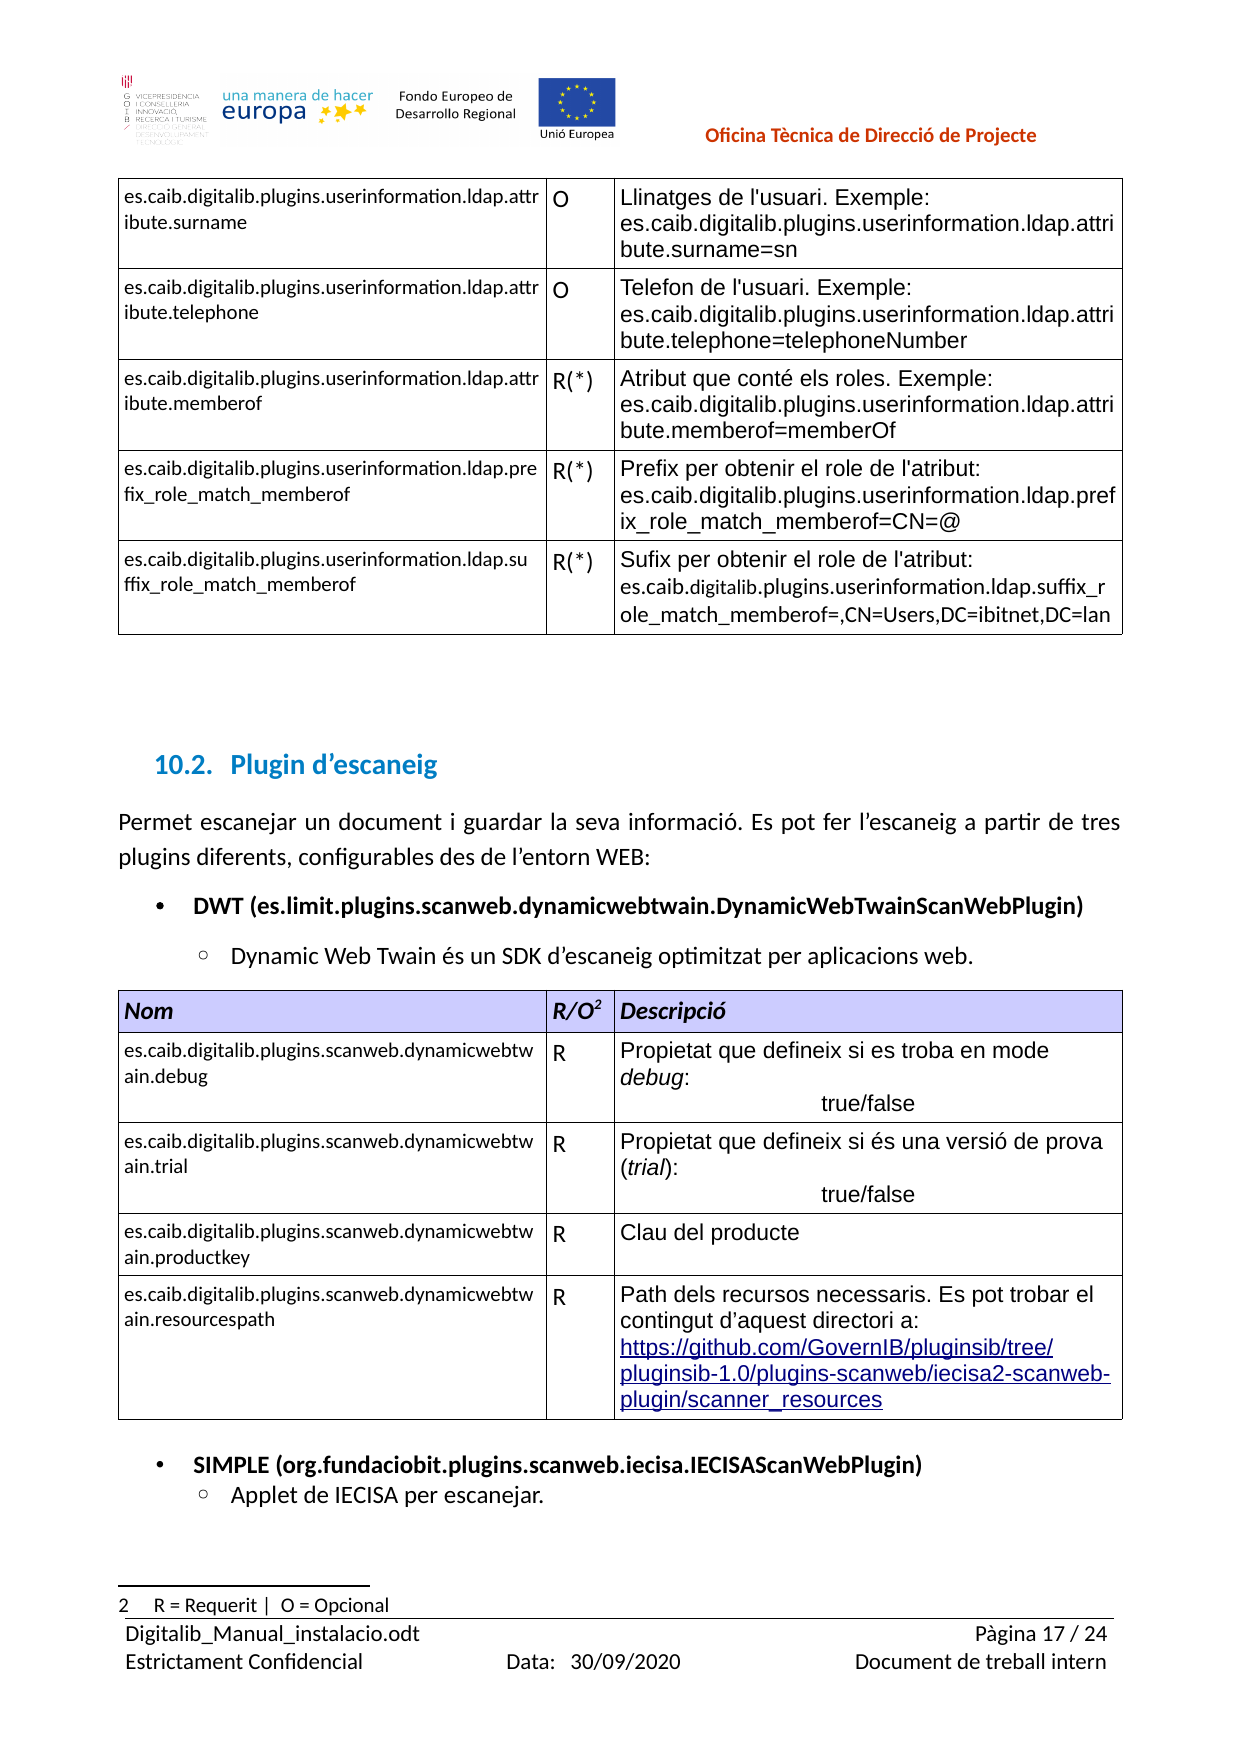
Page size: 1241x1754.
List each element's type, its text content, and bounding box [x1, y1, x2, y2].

table_cell Telefon de l'usuari. Exemple: es.caib.digitalib.plugins.userinformation.ldap.attribute.telephone=telephoneNumber [615, 269, 1122, 359]
list Applet de IECISA per escanejar. [193, 1480, 1122, 1510]
table_cell R [547, 1276, 614, 1418]
table_cell Prefix per obtenir el role de l'atribut: es.caib.digitalib.plugins.userinformation.ldap.prefix_role_match_memberof=CN=@ [615, 451, 1122, 540]
table_cell Path dels recursos necessaris. Es pot trobar el contingut d’aquest directori a: https://github.com/GovernIB/pluginsib/tree/pluginsib-1.0/plugins-scanweb/iecisa2-scanweb-plugin/scanner_resources [615, 1276, 1122, 1418]
table_cell Clau del producte [615, 1214, 1122, 1275]
table_cell es.caib.digitalib.plugins.userinformation.ldap.attribute.surname [119, 179, 546, 268]
table_cell es.caib.digitalib.plugins.userinformation.ldap.attribute.telephone [119, 269, 546, 359]
table_header R/O [547, 991, 614, 1032]
table_cell Sufix per obtenir el role de l'atribut: es.caib.digitalib.plugins.userinformation.ldap.suffix_role_match_memberof=,CN=Users,DC=ibitnet,DC=lan [615, 541, 1122, 634]
table_cell O [547, 269, 614, 359]
table_cell Llinatges de l'usuari. Exemple: es.caib.digitalib.plugins.userinformation.ldap.attribute.surname=sn [615, 179, 1122, 268]
table_cell R(*) [547, 360, 614, 449]
list DWT (es.limit.plugins.scanweb.dynamicwebtwain.DynamicWebTwainScanWebPlugin) [156, 890, 1122, 921]
table_cell R [547, 1123, 614, 1213]
table_cell Atribut que conté els roles. Exemple: es.caib.digitalib.plugins.userinformation.ldap.attribute.memberof=memberOf [615, 360, 1122, 449]
table_cell R [547, 1033, 614, 1122]
table_cell Propietat que defineix si és una versió de prova (trial): true/false [615, 1123, 1122, 1213]
table_cell es.caib.digitalib.plugins.userinformation.ldap.attribute.memberof [119, 360, 546, 449]
table_cell R [547, 1214, 614, 1275]
text Permet escanejar un document i guardar la seva informació. Es pot fer l’escaneig a partir de tres plugins diferents, configurables des de l’entorn WEB: [118, 806, 1122, 871]
table_cell es.caib.digitalib.plugins.scanweb.dynamicwebtwain.productkey [119, 1214, 546, 1275]
table_cell es.caib.digitalib.plugins.scanweb.dynamicwebtwain.resourcespath [119, 1276, 546, 1418]
subtitle Plugin d’escaneig [153, 746, 1122, 782]
picture [219, 73, 621, 147]
table_cell Propietat que defineix si es troba en mode debug: true/false [615, 1033, 1122, 1122]
table_cell R(*) [547, 451, 614, 540]
list Dynamic Web Twain és un SDK d’escaneig optimitzat per aplicacions web. [193, 940, 1122, 970]
table_cell es.caib.digitalib.plugins.userinformation.ldap.suffix_role_match_memberof [119, 541, 546, 634]
table_cell es.caib.digitalib.plugins.scanweb.dynamicwebtwain.debug [119, 1033, 546, 1122]
picture [118, 73, 213, 147]
table_header Descripció [615, 991, 1122, 1032]
list SIMPLE (org.fundaciobit.plugins.scanweb.iecisa.IECISAScanWebPlugin) [156, 1449, 1122, 1480]
table_header Nom [119, 991, 546, 1032]
table_cell es.caib.digitalib.plugins.scanweb.dynamicwebtwain.trial [119, 1123, 546, 1213]
table_cell O [547, 179, 614, 268]
table_cell es.caib.digitalib.plugins.userinformation.ldap.prefix_role_match_memberof [119, 451, 546, 540]
table_cell R(*) [547, 541, 614, 634]
